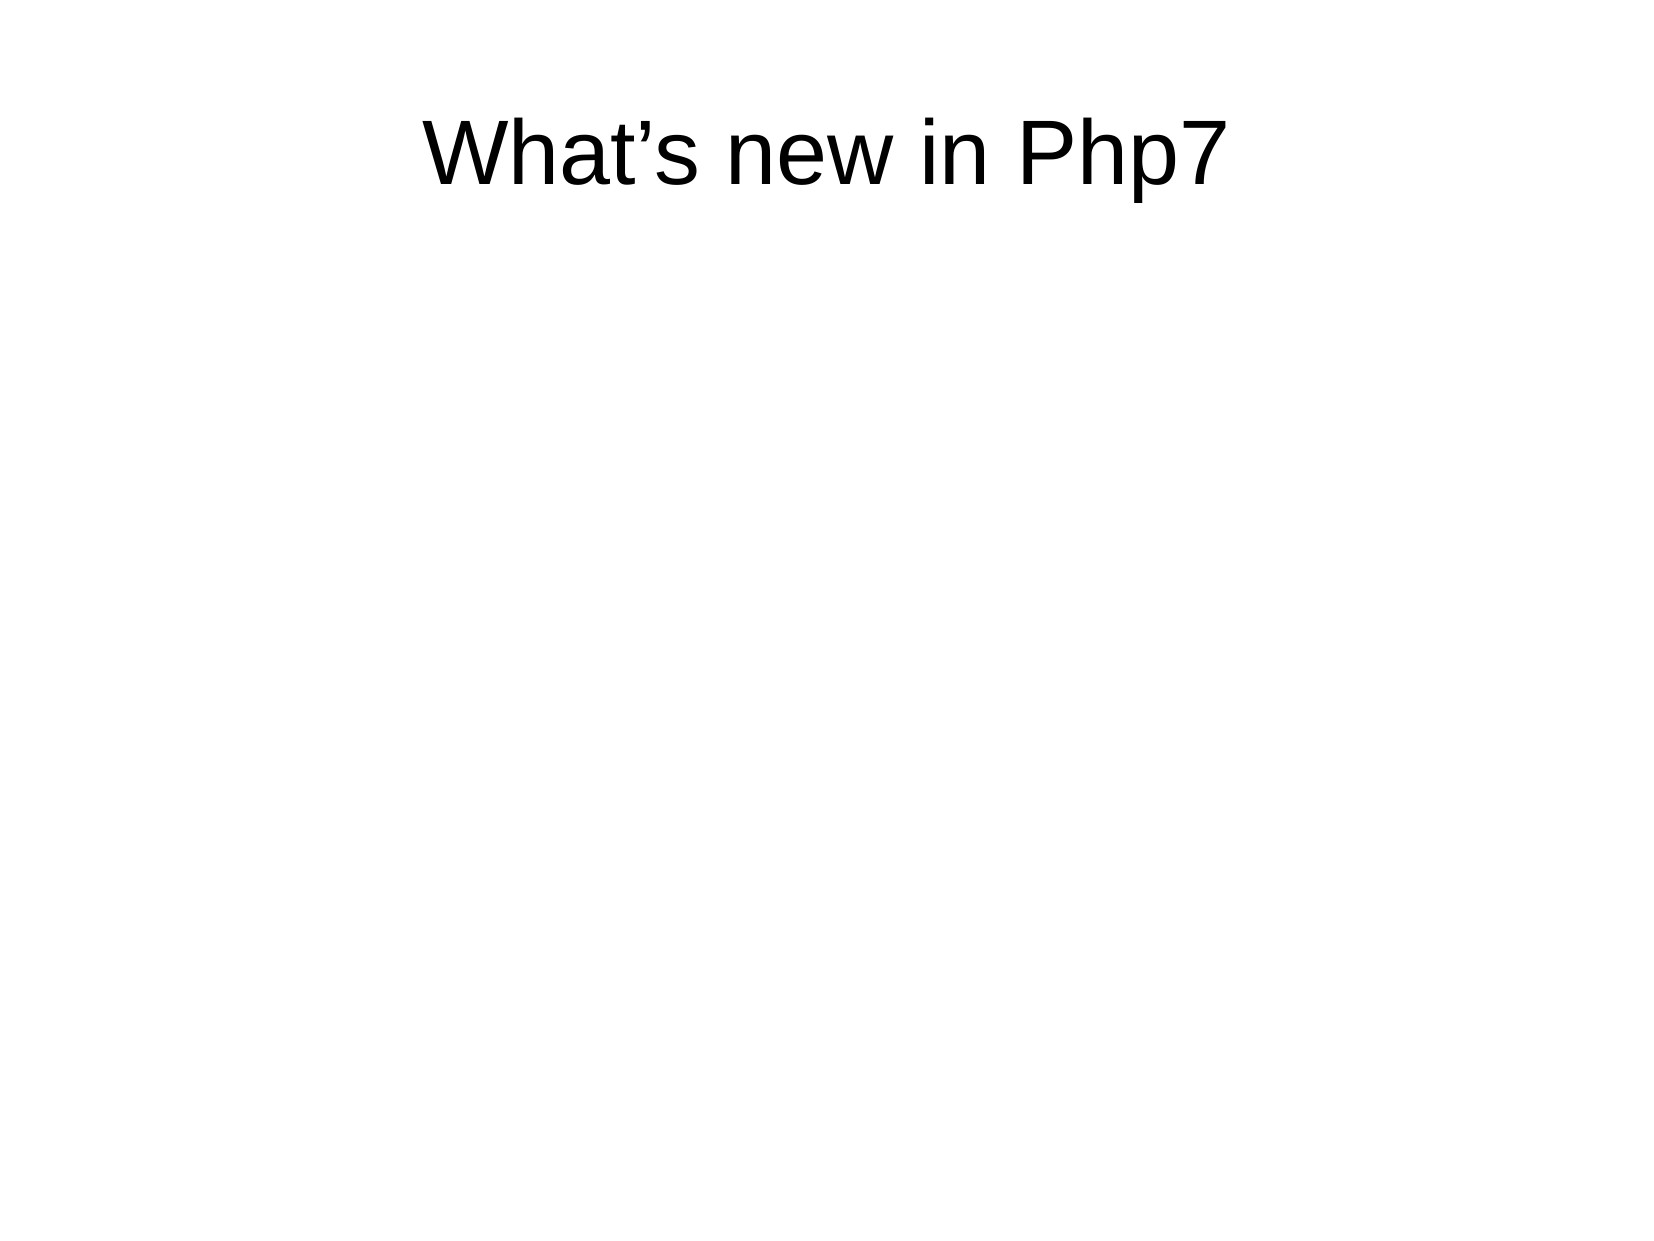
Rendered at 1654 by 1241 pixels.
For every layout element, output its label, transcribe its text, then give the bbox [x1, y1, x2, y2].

title What’s new in Php7 [82, 49, 1571, 257]
